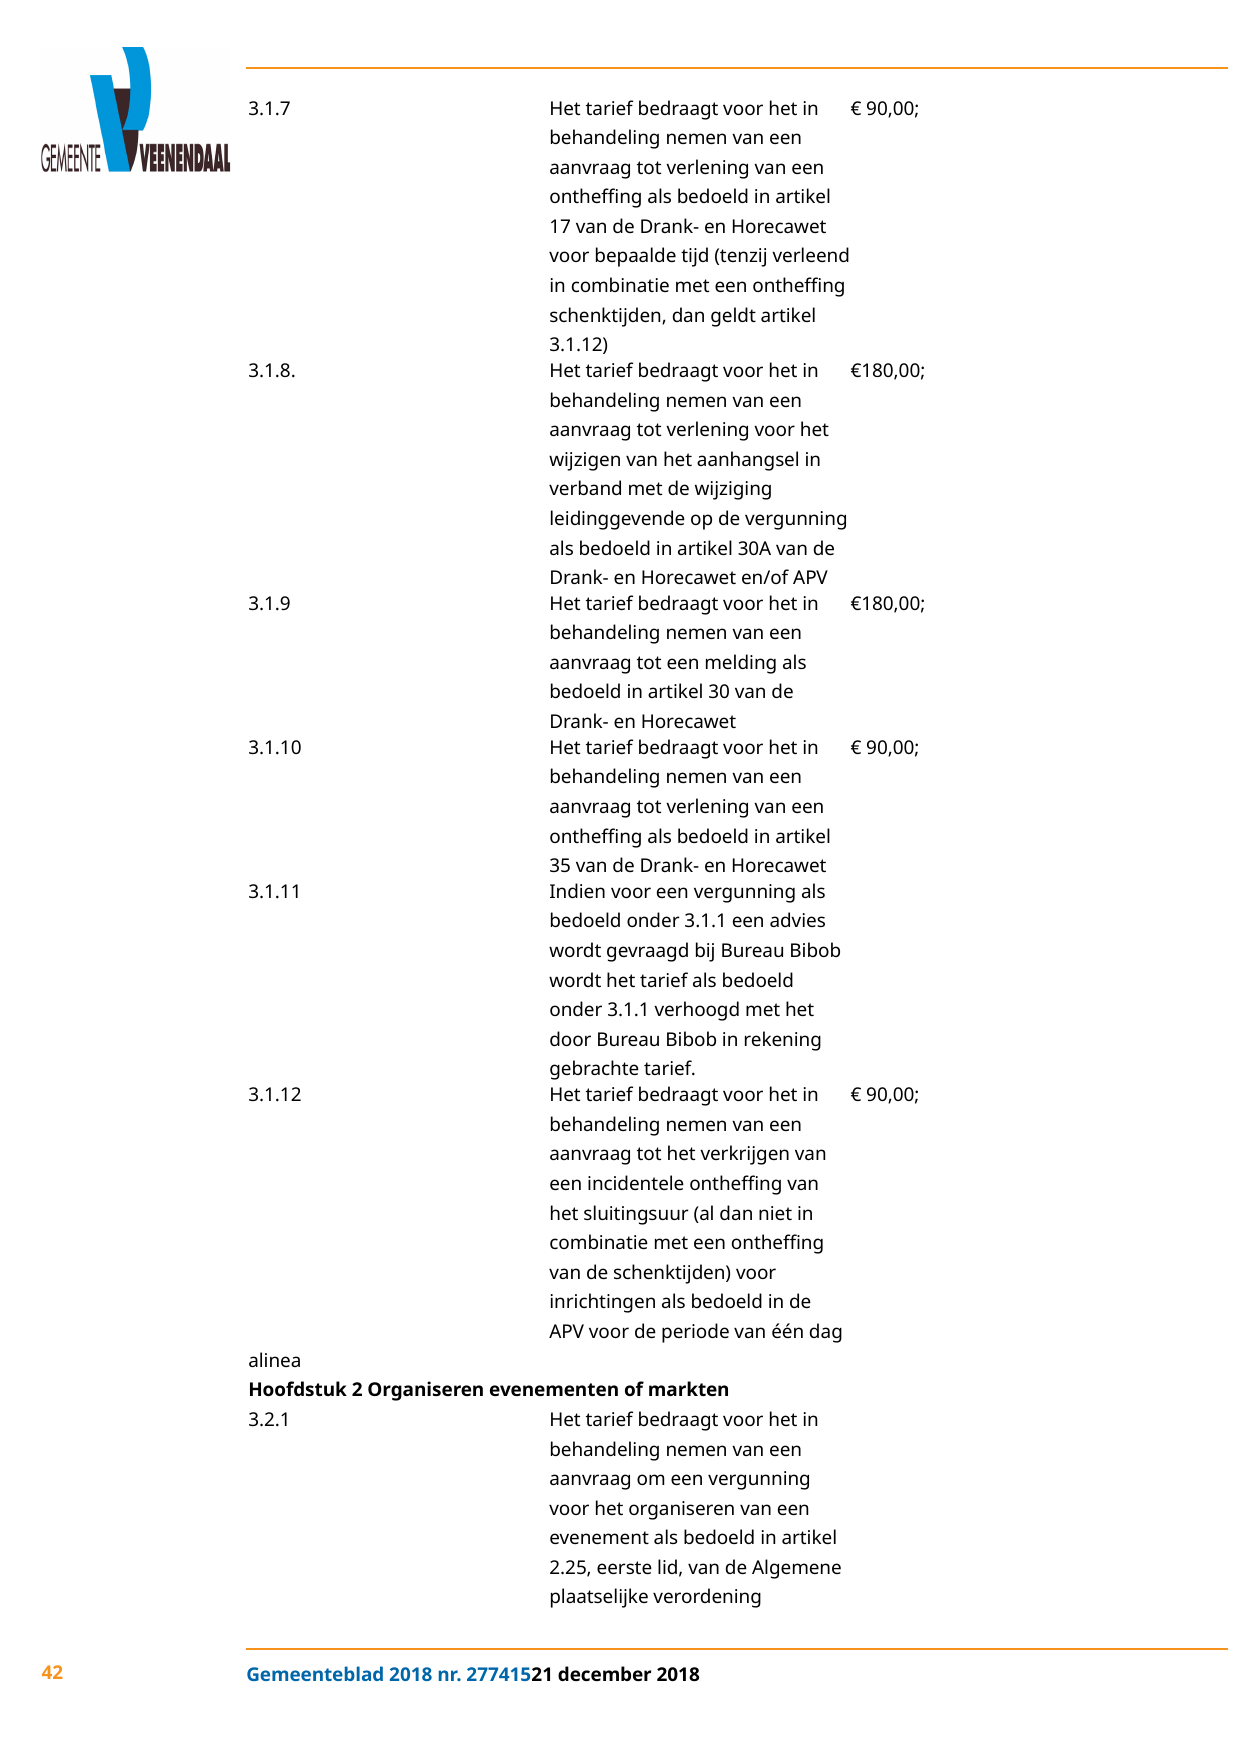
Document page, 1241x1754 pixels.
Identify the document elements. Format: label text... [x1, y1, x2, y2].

table_cell 3.1.8. [248, 357, 549, 590]
table_cell Het tarief bedraagt voor het in behandeling nemen van een aanvraag tot het verkrijgen van een incidentele ontheffing van het sluitingsuur (al dan niet in combinatie met een ontheffing van de schenktijden) voor inrichtingen als bedoeld in de APV voor de periode van één dag [549, 1081, 850, 1344]
text Hoofdstuk 2 Organiseren evenementen of markten [248, 1377, 1152, 1402]
table_cell Het tarief bedraagt voor het in behandeling nemen van een aanvraag tot verlening van een ontheffing als bedoeld in artikel 17 van de Drank- en Horecawet voor bepaalde tijd (tenzij verleend in combinatie met een ontheffing schenktijden, dan geldt artikel 3.1.12) [549, 95, 850, 357]
table_cell 3.1.11 [248, 878, 549, 1081]
table_header 3.2.1 [248, 1406, 549, 1609]
table_cell Het tarief bedraagt voor het in behandeling nemen van een aanvraag tot verlening voor het wijzigen van het aanhangsel in verband met de wijziging leidinggevende op de vergunning als bedoeld in artikel 30A van de Drank- en Horecawet en/of APV [549, 357, 850, 590]
table_cell €180,00; [850, 357, 1152, 590]
table_cell €180,00; [850, 590, 1152, 734]
table_cell 3.1.7 [248, 95, 549, 357]
table_cell 3.1.12 [248, 1081, 549, 1344]
table_cell 3.1.10 [248, 734, 549, 878]
table_cell € 90,00; [850, 95, 1152, 357]
text alinea­ [248, 1347, 1152, 1373]
table_cell Het tarief bedraagt voor het in behandeling nemen van een aanvraag tot een melding als bedoeld in artikel 30 van de Drank- en Horecawet [549, 590, 850, 734]
picture [41, 47, 130, 172]
table_cell 3.1.9 [248, 590, 549, 734]
picture [123, 47, 231, 172]
table_cell € 90,00; [850, 734, 1152, 878]
table_cell [850, 878, 1152, 1081]
table_cell Indien voor een vergunning als bedoeld onder 3.1.1 een advies wordt gevraagd bij Bureau Bibob wordt het tarief als bedoeld onder 3.1.1 verhoogd met het door Bureau Bibob in rekening gebrachte tarief. [549, 878, 850, 1081]
table_header Het tarief bedraagt voor het in behandeling nemen van een aanvraag om een vergunning voor het organiseren van een evenement als bedoeld in artikel 2.25, eerste lid, van de Algemene plaatselijke verordening [549, 1406, 850, 1609]
table_cell Het tarief bedraagt voor het in behandeling nemen van een aanvraag tot verlening van een ontheffing als bedoeld in artikel 35 van de Drank- en Horecawet [549, 734, 850, 878]
table_cell € 90,00; [850, 1081, 1152, 1344]
table_header [850, 1406, 1152, 1609]
